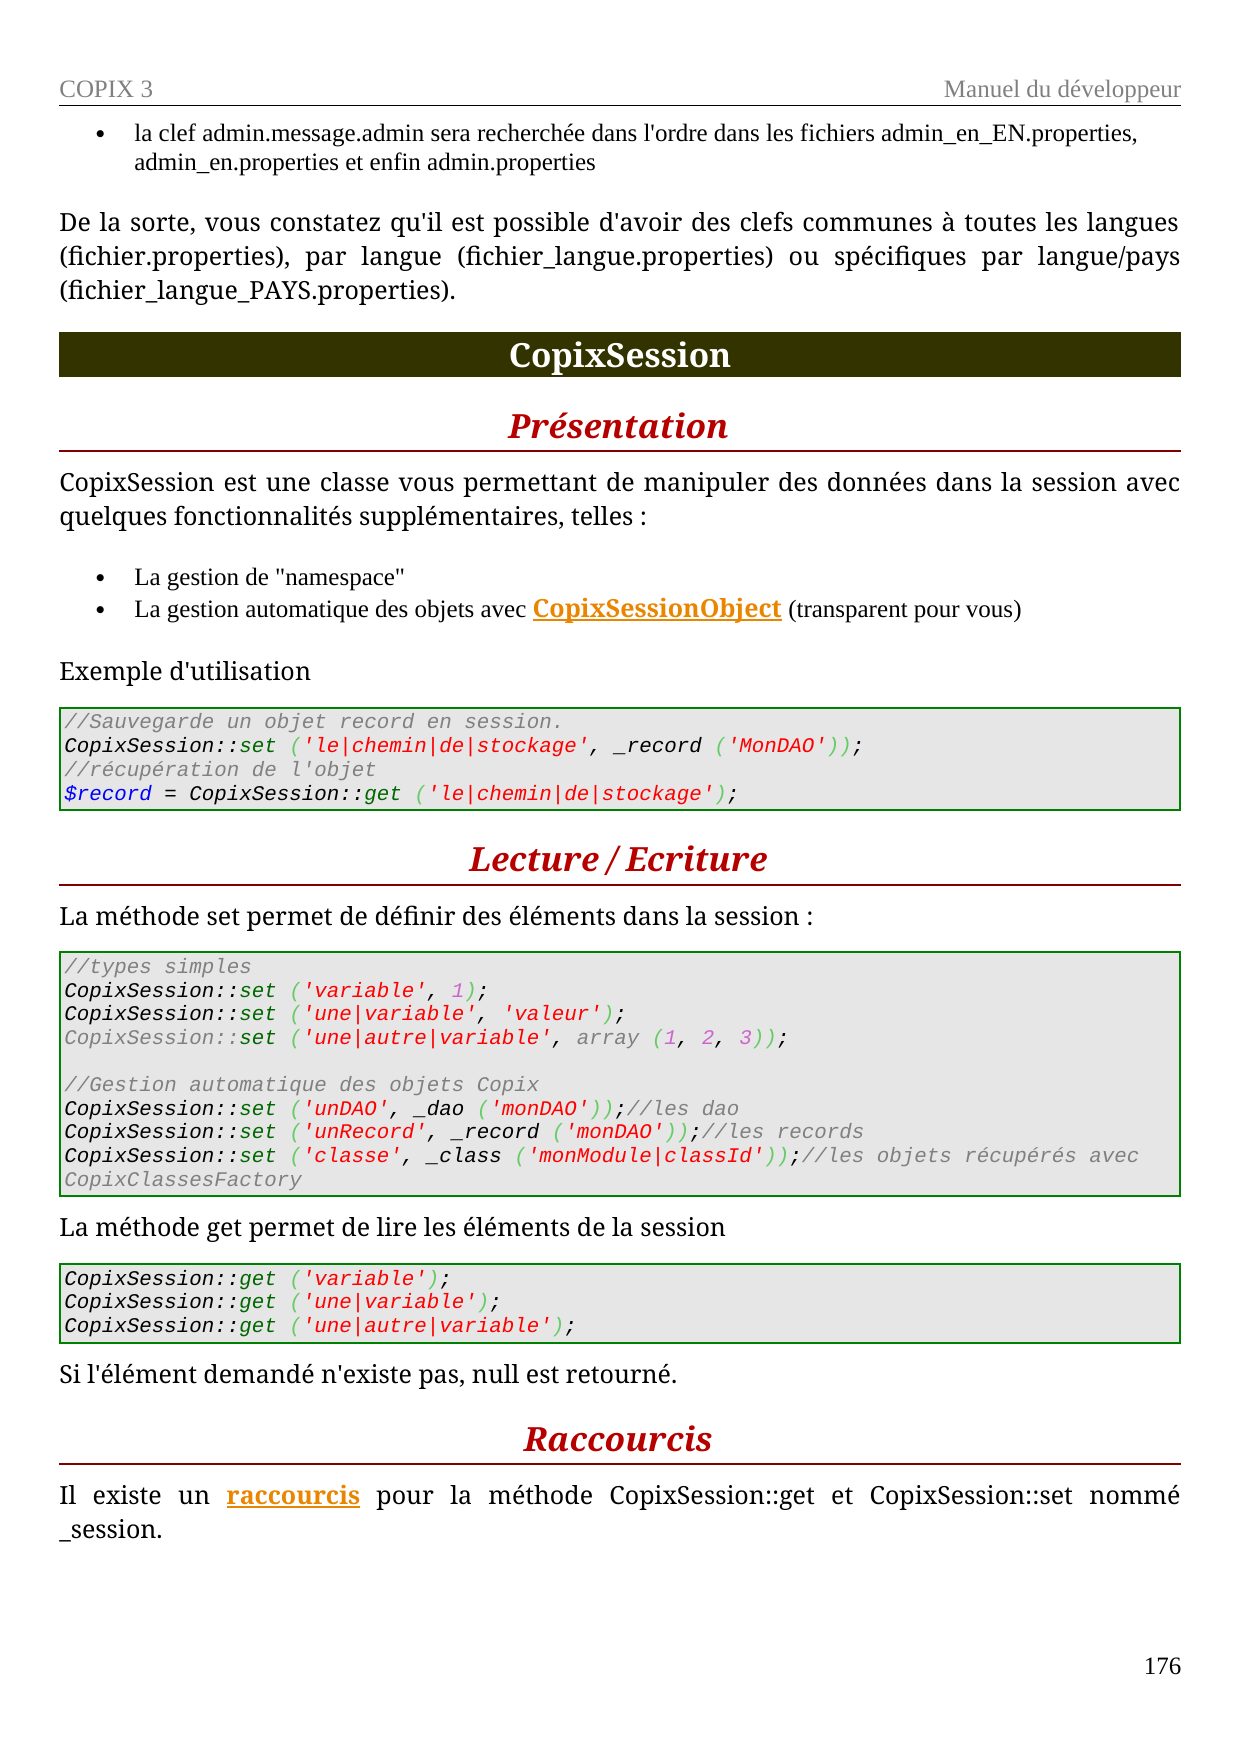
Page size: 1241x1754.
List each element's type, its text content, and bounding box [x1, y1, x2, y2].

list La gestion de "namespace" [97, 562, 1181, 591]
text $record = CopixSession::get ('le|chemin|de|stockage'); [61, 777, 1179, 809]
text Exemple d'utilisation [59, 654, 1181, 688]
text CopixSession::get ('variable'); [61, 1265, 1179, 1286]
list La gestion automatique des objets avec CopixSessionObject (transparent pour vous) [97, 591, 1181, 624]
text CopixSession::set ('variable', 1); [61, 975, 1179, 998]
subtitle Raccourcis [59, 1415, 1181, 1463]
text La méthode set permet de définir des éléments dans la session : [59, 898, 1181, 932]
text Il existe un raccourcis pour la méthode CopixSession::get et CopixSession::set nommé _session. [59, 1477, 1181, 1546]
text La méthode get permet de lire les éléments de la session [59, 1210, 1181, 1244]
text CopixSession::set ('unRecord', _record ('monDAO'));//les records [61, 1117, 1179, 1140]
text //Sauvegarde un objet record en session. [61, 709, 1179, 730]
text //récupération de l'objet [61, 754, 1179, 777]
list la clef admin.message.admin sera recherchée dans l'ordre dans les fichiers admin_en_EN.properties, admin_en.properties et enfin admin.properties [97, 118, 1181, 176]
text CopixSession::get ('une|variable'); [61, 1286, 1179, 1310]
text CopixSession::set ('une|variable', 'valeur'); [61, 998, 1179, 1022]
subtitle Présentation [59, 402, 1181, 450]
text CopixSession est une classe vous permettant de manipuler des données dans la session avec quelques fonctionnalités supplémentaires, telles : [59, 464, 1181, 533]
text Si l'élément demandé n'existe pas, null est retourné. [59, 1356, 1181, 1390]
text //Gestion automatique des objets Copix [61, 1069, 1179, 1093]
subtitle CopixSession [59, 332, 1181, 377]
text CopixSession::set ('unDAO', _dao ('monDAO'));//les dao [61, 1093, 1179, 1117]
text //types simples [61, 953, 1179, 975]
subtitle Lecture / Ecriture [59, 836, 1181, 884]
text CopixSession::set ('classe', _class ('monModule|classId'));//les objets récupérés avec CopixClassesFactory [61, 1140, 1179, 1195]
text De la sorte, vous constatez qu'il est possible d'avoir des clefs communes à toutes les langues (fichier.properties), par langue (fichier_langue.properties) ou spécifiques par langue/pays (fichier_langue_PAYS.properties). [59, 205, 1181, 307]
text CopixSession::get ('une|autre|variable'); [61, 1310, 1179, 1342]
text CopixSession::set ('une|autre|variable', array (1, 2, 3)); [61, 1022, 1179, 1046]
text CopixSession::set ('le|chemin|de|stockage', _record ('MonDAO')); [61, 730, 1179, 754]
